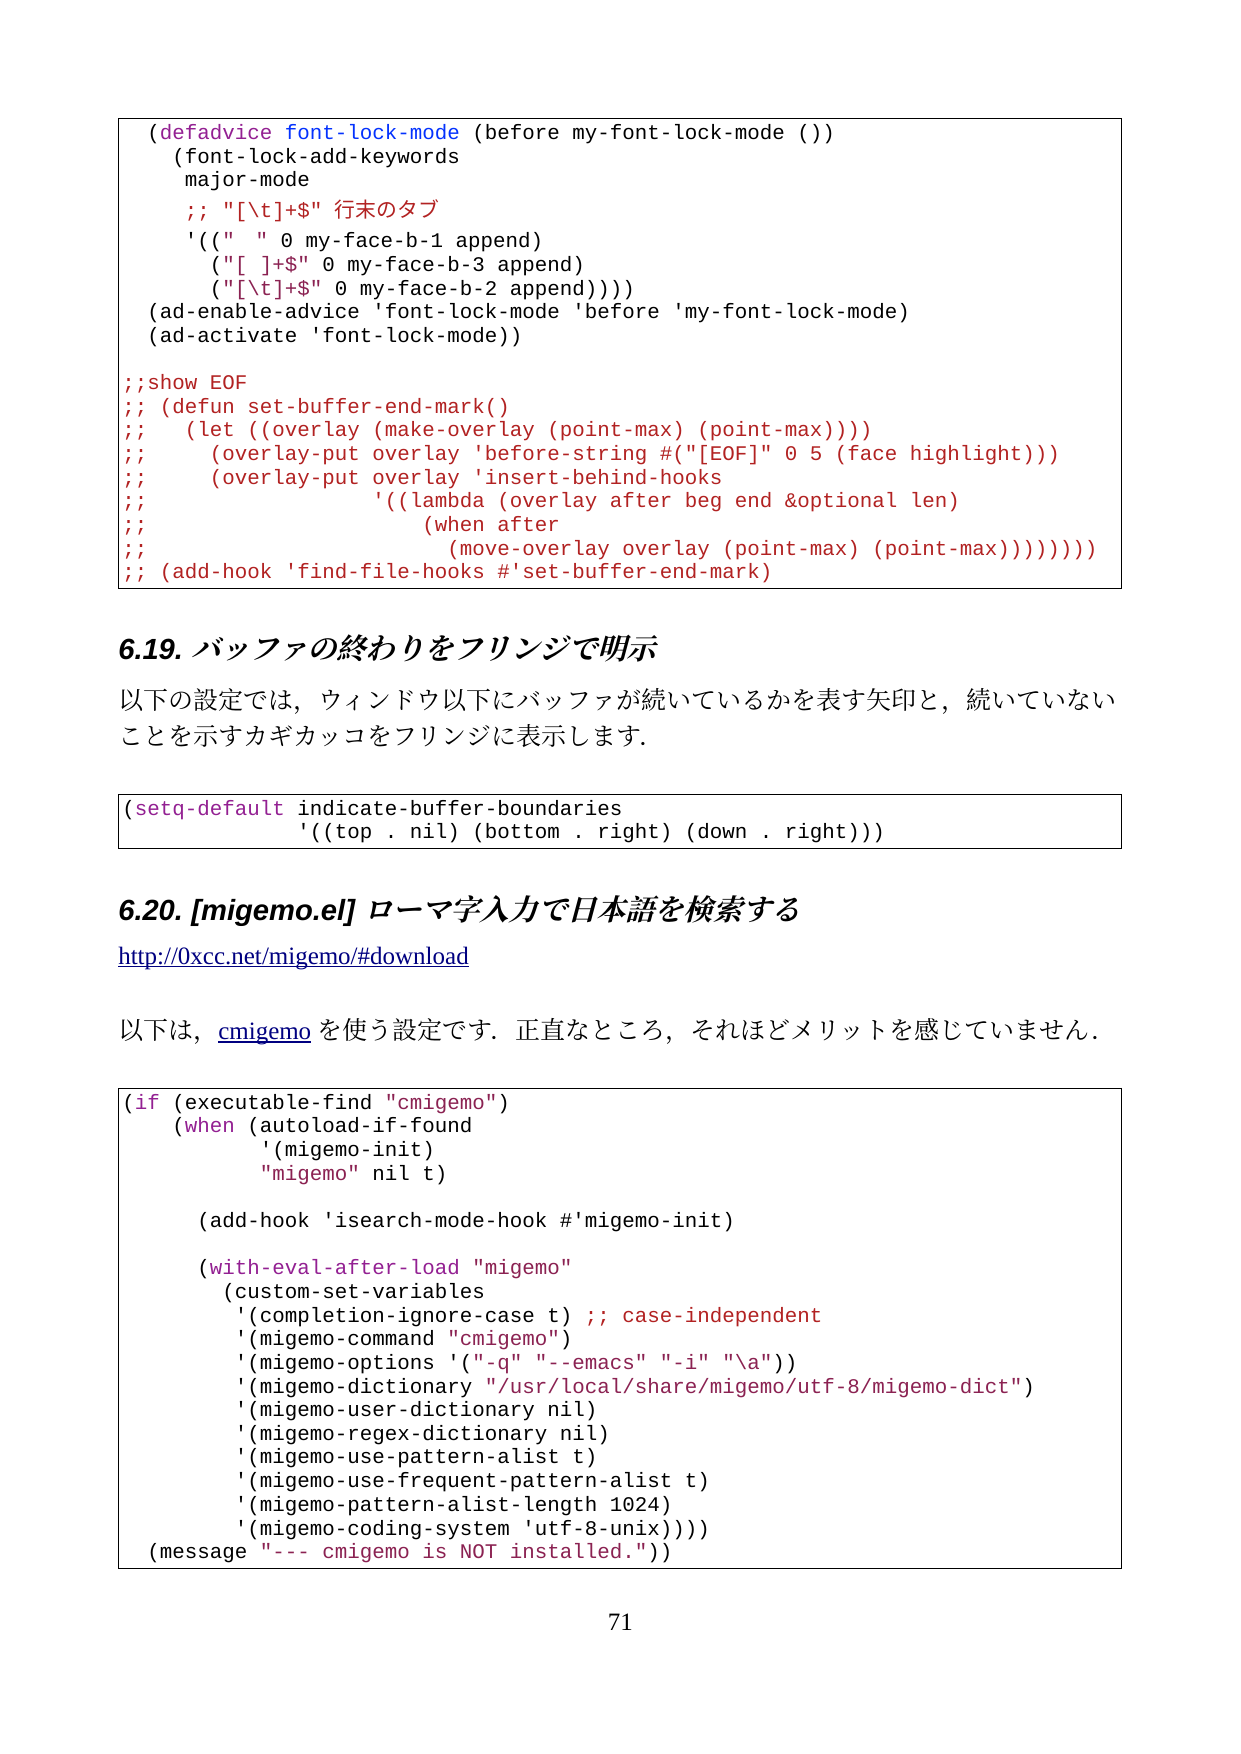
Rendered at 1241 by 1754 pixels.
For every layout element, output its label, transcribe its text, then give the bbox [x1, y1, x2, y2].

text '(migemo-regex-dictionary nil) [119, 1419, 1121, 1443]
text ;; (add-hook 'find-file-hooks #'set-buffer-end-mark) [119, 557, 1121, 588]
text ;; (defun set-buffer-end-mark() [119, 392, 1121, 415]
text '(completion-ignore-case t) ;; case-independent [119, 1301, 1121, 1324]
text major-mode [119, 165, 1121, 189]
text ("[\t]+$" 0 my-face-b-2 append)))) [119, 273, 1121, 297]
text ;; (let ((overlay (make-overlay (point-max) (point-max)))) [119, 415, 1121, 439]
subtitle バッファの終わりをフリンジで明示 [118, 626, 1122, 668]
text (when (autoload-if-found [119, 1112, 1121, 1135]
text ("[ ]+$" 0 my-face-b-3 append) [119, 250, 1121, 273]
text (message "--- cmigemo is NOT installed.")) [119, 1537, 1121, 1568]
text '(migemo-init) [119, 1135, 1121, 1159]
text ;; (when after [119, 510, 1121, 534]
text (setq-default indicate-buffer-boundaries [119, 795, 1121, 817]
text '(migemo-pattern-alist-length 1024) [119, 1490, 1121, 1513]
text '(migemo-use-frequent-pattern-alist t) [119, 1466, 1121, 1490]
text (font-lock-add-keywords [119, 142, 1121, 165]
text '((top . nil) (bottom . right) (down . right))) [119, 817, 1121, 848]
text (ad-enable-advice 'font-lock-mode 'before 'my-font-lock-mode) [119, 297, 1121, 321]
text ;; (overlay-put overlay 'insert-behind-hooks [119, 463, 1121, 486]
text (defadvice font-lock-mode (before my-font-lock-mode ()) [119, 119, 1121, 142]
text ;; (move-overlay overlay (point-max) (point-max)))))))) [119, 534, 1121, 557]
text '(migemo-coding-system 'utf-8-unix)))) [119, 1513, 1121, 1537]
text (with-eval-after-load "migemo" [119, 1253, 1121, 1277]
text '(migemo-use-pattern-alist t) [119, 1443, 1121, 1466]
text http://0xcc.net/migemo/#download [118, 941, 1122, 998]
text '(migemo-user-dictionary nil) [119, 1395, 1121, 1419]
text ;; '((lambda (overlay after beg end &optional len) [119, 486, 1121, 510]
text ;; (overlay-put overlay 'before-string #("[EOF]" 0 5 (face highlight))) [119, 439, 1121, 463]
text (if (executable-find "cmigemo") [119, 1089, 1121, 1112]
text '((" " 0 my-face-b-1 append) [119, 219, 1121, 250]
subtitle [migemo.el] ローマ字入力で日本語を検索する [118, 886, 1122, 928]
text '(migemo-options '("-q" "--emacs" "-i" "\a")) [119, 1348, 1121, 1372]
text (custom-set-variables [119, 1277, 1121, 1301]
text ;; "[\t]+$" 行末のタブ [119, 189, 1121, 219]
text '(migemo-command "cmigemo") [119, 1324, 1121, 1348]
text "migemo" nil t) [119, 1159, 1121, 1182]
text '(migemo-dictionary "/usr/local/share/migemo/utf-8/migemo-dict") [119, 1372, 1121, 1395]
text ;;show EOF [119, 368, 1121, 392]
text (ad-activate 'font-lock-mode)) [119, 321, 1121, 344]
text 以下の設定では，ウィンドウ以下にバッファが続いているかを表す矢印と，続いていないことを示すカギカッコをフリンジに表示します． [118, 681, 1122, 781]
text 以下は，cmigemo を使う設定です．正直なところ，それほどメリットを感じていません． [118, 1011, 1122, 1075]
text (add-hook 'isearch-mode-hook #'migemo-init) [119, 1206, 1121, 1230]
